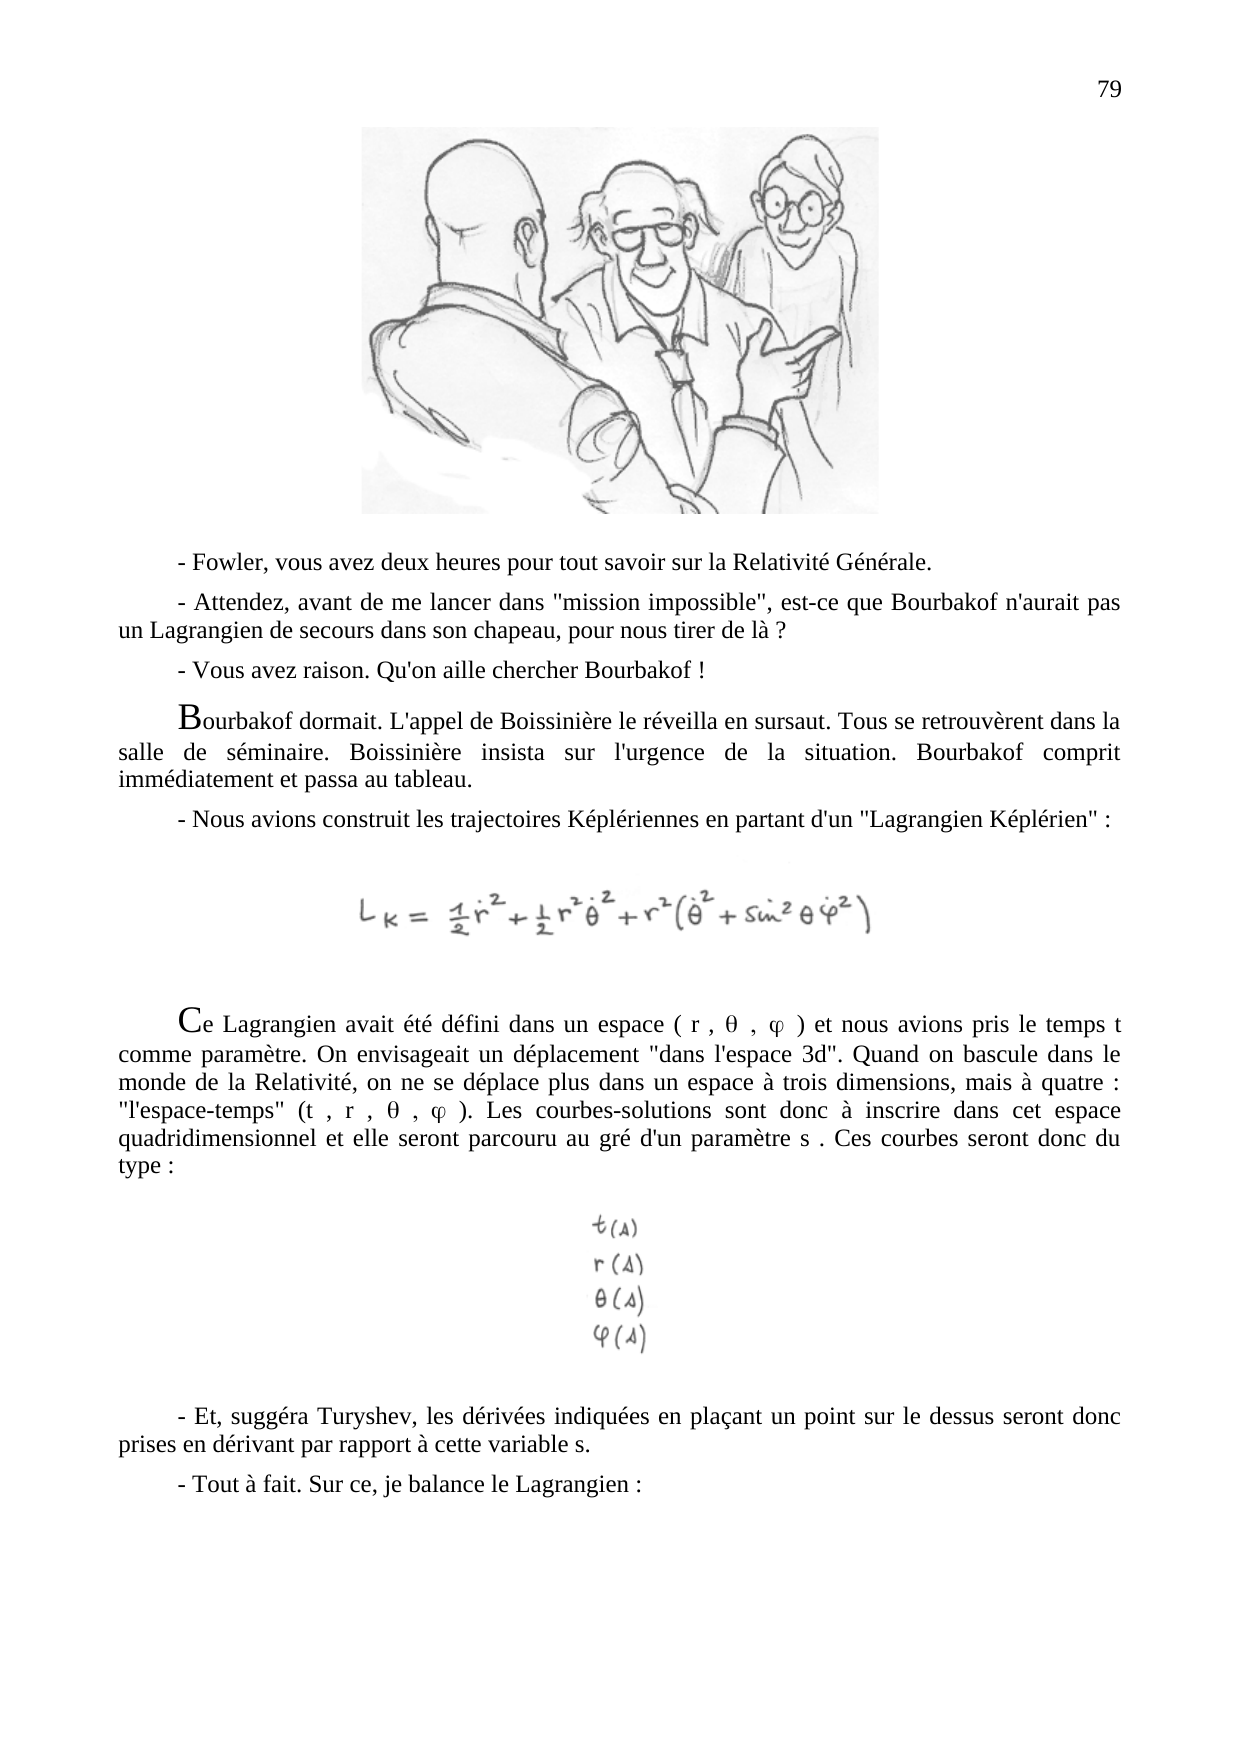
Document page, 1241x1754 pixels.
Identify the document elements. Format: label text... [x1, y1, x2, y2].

picture [327, 855, 913, 965]
picture [361, 127, 879, 514]
text - Tout à fait. Sur ce, je balance le Lagrangien : [118, 1470, 1122, 1498]
text - Attendez, avant de me lancer dans "mission impossible", est-ce que Bourbakof n'aurait pas un Lagrangien de secours dans son chapeau, pour nous tirer de là ? [118, 588, 1122, 643]
text - Et, suggéra Turyshev, les dérivées indiquées en plaçant un point sur le dessus seront donc prises en dérivant par rapport à cette variable s. [118, 1402, 1122, 1458]
text Bourbakof dormait. L'appel de Boissinière le réveilla en sursaut. Tous se retrouvèrent dans la salle de séminaire. Boissinière insista sur l'urgence de la situation. Bourbakof comprit immédiatement et passa au tableau. [118, 696, 1122, 793]
text - Nous avions construit les trajectoires Képlériennes en partant d'un "Lagrangien Képlérien" : [118, 806, 1122, 833]
picture [580, 1200, 660, 1369]
text Ce Lagrangien avait été défini dans un espace ( r , ) et nous avions pris le temps t comme paramètre. On envisageait un déplacement "dans l'espace 3d". Quand on bascule dans le monde de la Relativité, on ne se déplace plus dans un espace à trois dimensions, mais à quatre : "l'espace-temps" (t , r , ). Les courbes-solutions sont donc à inscrire dans cet espace quadridimensionnel et elle seront parcouru au gré d'un paramètre s . Ces courbes seront donc du type : [118, 999, 1122, 1179]
text - Fowler, vous avez deux heures pour tout savoir sur la Relativité Générale. [118, 548, 1122, 576]
text - Vous avez raison. Qu'on aille chercher Bourbakof ! [118, 656, 1122, 684]
